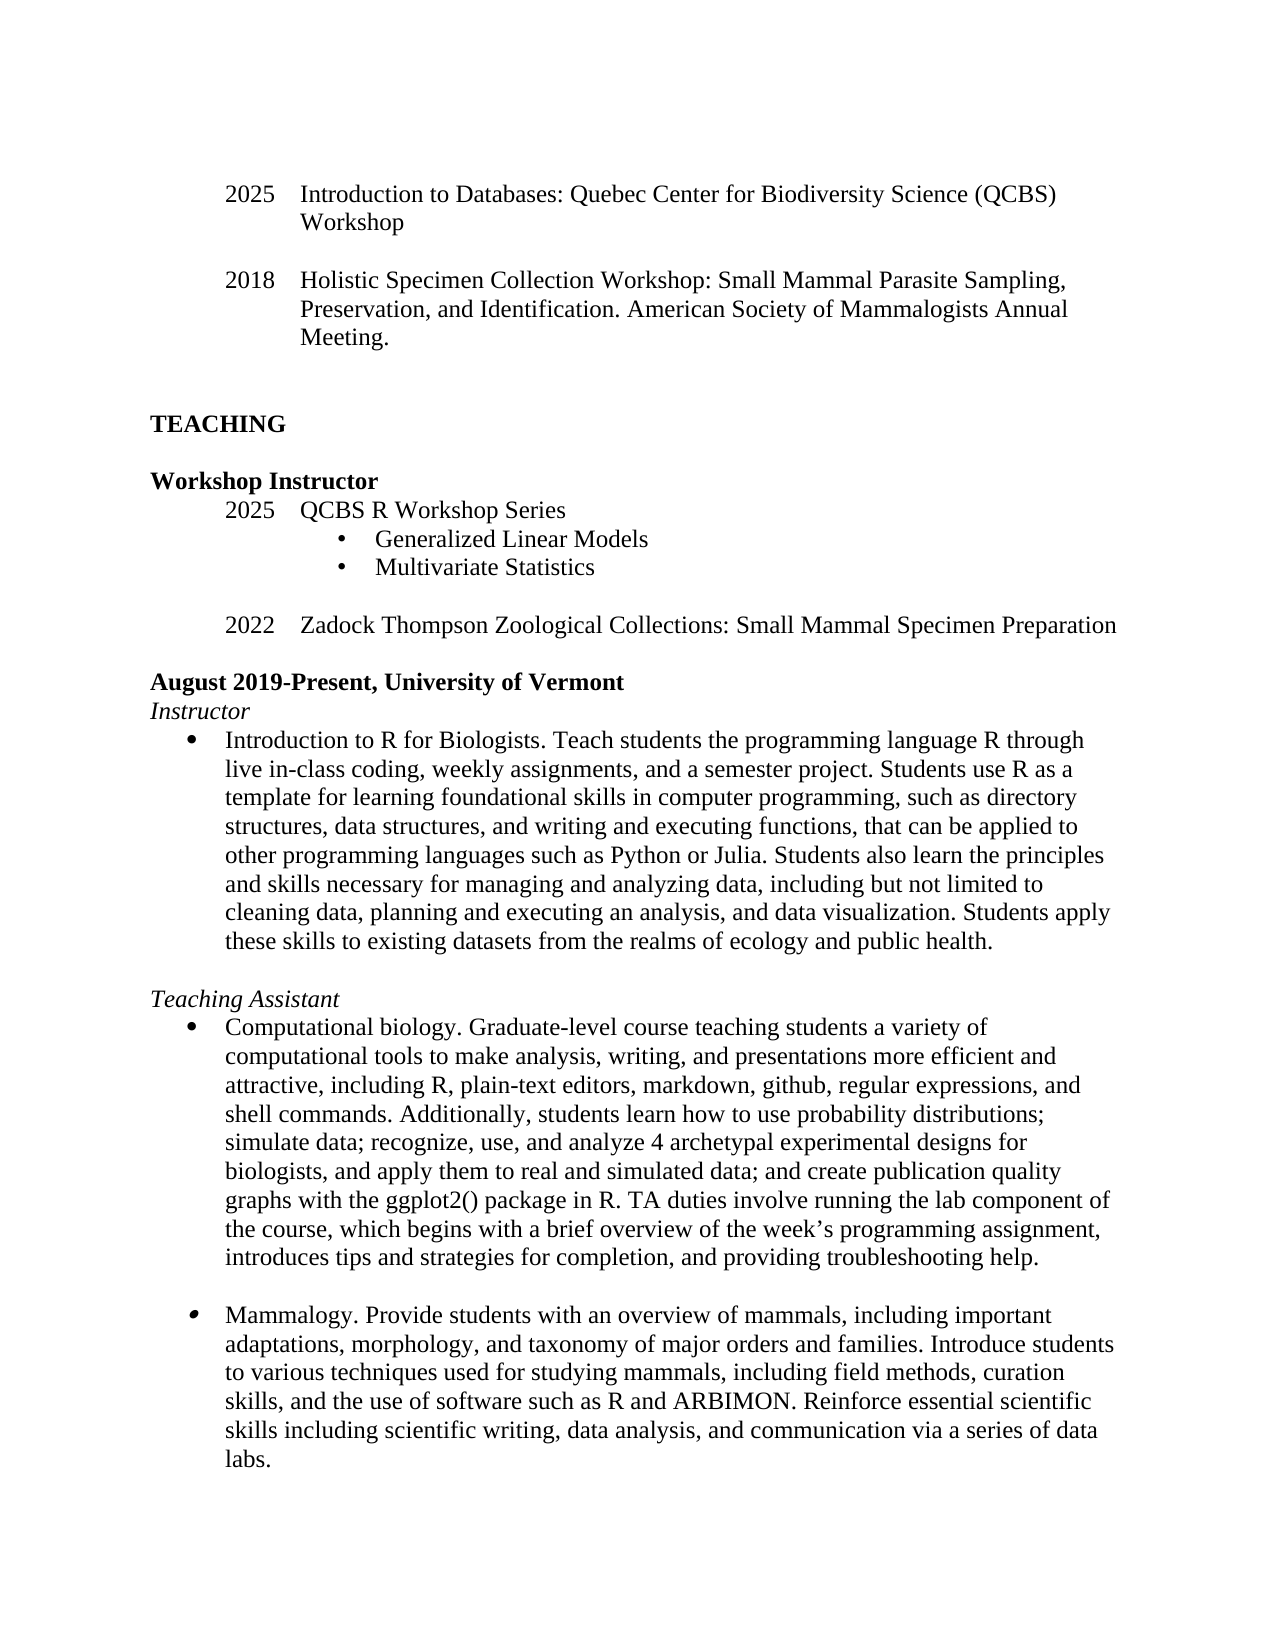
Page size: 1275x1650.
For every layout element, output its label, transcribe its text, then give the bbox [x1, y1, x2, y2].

text TEACHING [150, 409, 1125, 437]
list Introduction to R for Biologists. Teach students the programming language R through live in-class coding, weekly assignments, and a semester project. Students use R as a template for learning foundational skills in computer programming, such as directory structures, data structures, and writing and executing functions, that can be applied to other programming languages such as Python or Julia. Students also learn the principles and skills necessary for managing and analyzing data, including but not limited to cleaning data, planning and executing an analysis, and data visualization. Students apply these skills to existing datasets from the realms of ecology and public health. [187, 725, 1125, 955]
list Multivariate Statistics [337, 552, 1125, 581]
text August 2019-Present, University of Vermont [150, 667, 1125, 696]
text Instructor [150, 696, 1125, 725]
list Generalized Linear Models [337, 524, 1125, 552]
list Mammalogy. Provide students with an overview of mammals, including important adaptations, morphology, and taxonomy of major orders and families. Introduce students to various techniques used for studying mammals, including field methods, curation skills, and the use of software such as R and ARBIMON. Reinforce essential scientific skills including scientific writing, data analysis, and communication via a series of data labs. [187, 1300, 1125, 1472]
text 2025 QCBS R Workshop Series [150, 495, 1125, 524]
text 2025 Introduction to Databases: Quebec Center for Biodiversity Science (QCBS) Workshop [225, 179, 1125, 236]
text Teaching Assistant [150, 984, 1125, 1012]
text Workshop Instructor [150, 466, 1125, 495]
text 2018 Holistic Specimen Collection Workshop: Small Mammal Parasite Sampling, Preservation, and Identification. American Society of Mammalogists Annual Meeting. [225, 265, 1125, 351]
text 2022 Zadock Thompson Zoological Collections: Small Mammal Specimen Preparation [150, 610, 1125, 639]
list Computational biology. Graduate-level course teaching students a variety of computational tools to make analysis, writing, and presentations more efficient and attractive, including R, plain-text editors, markdown, github, regular expressions, and shell commands. Additionally, students learn how to use probability distributions; simulate data; recognize, use, and analyze 4 archetypal experimental designs for biologists, and apply them to real and simulated data; and create publication quality graphs with the ggplot2() package in R. TA duties involve running the lab component of the course, which begins with a brief overview of the week’s programming assignment, introduces tips and strategies for completion, and providing troubleshooting help. [187, 1012, 1125, 1271]
